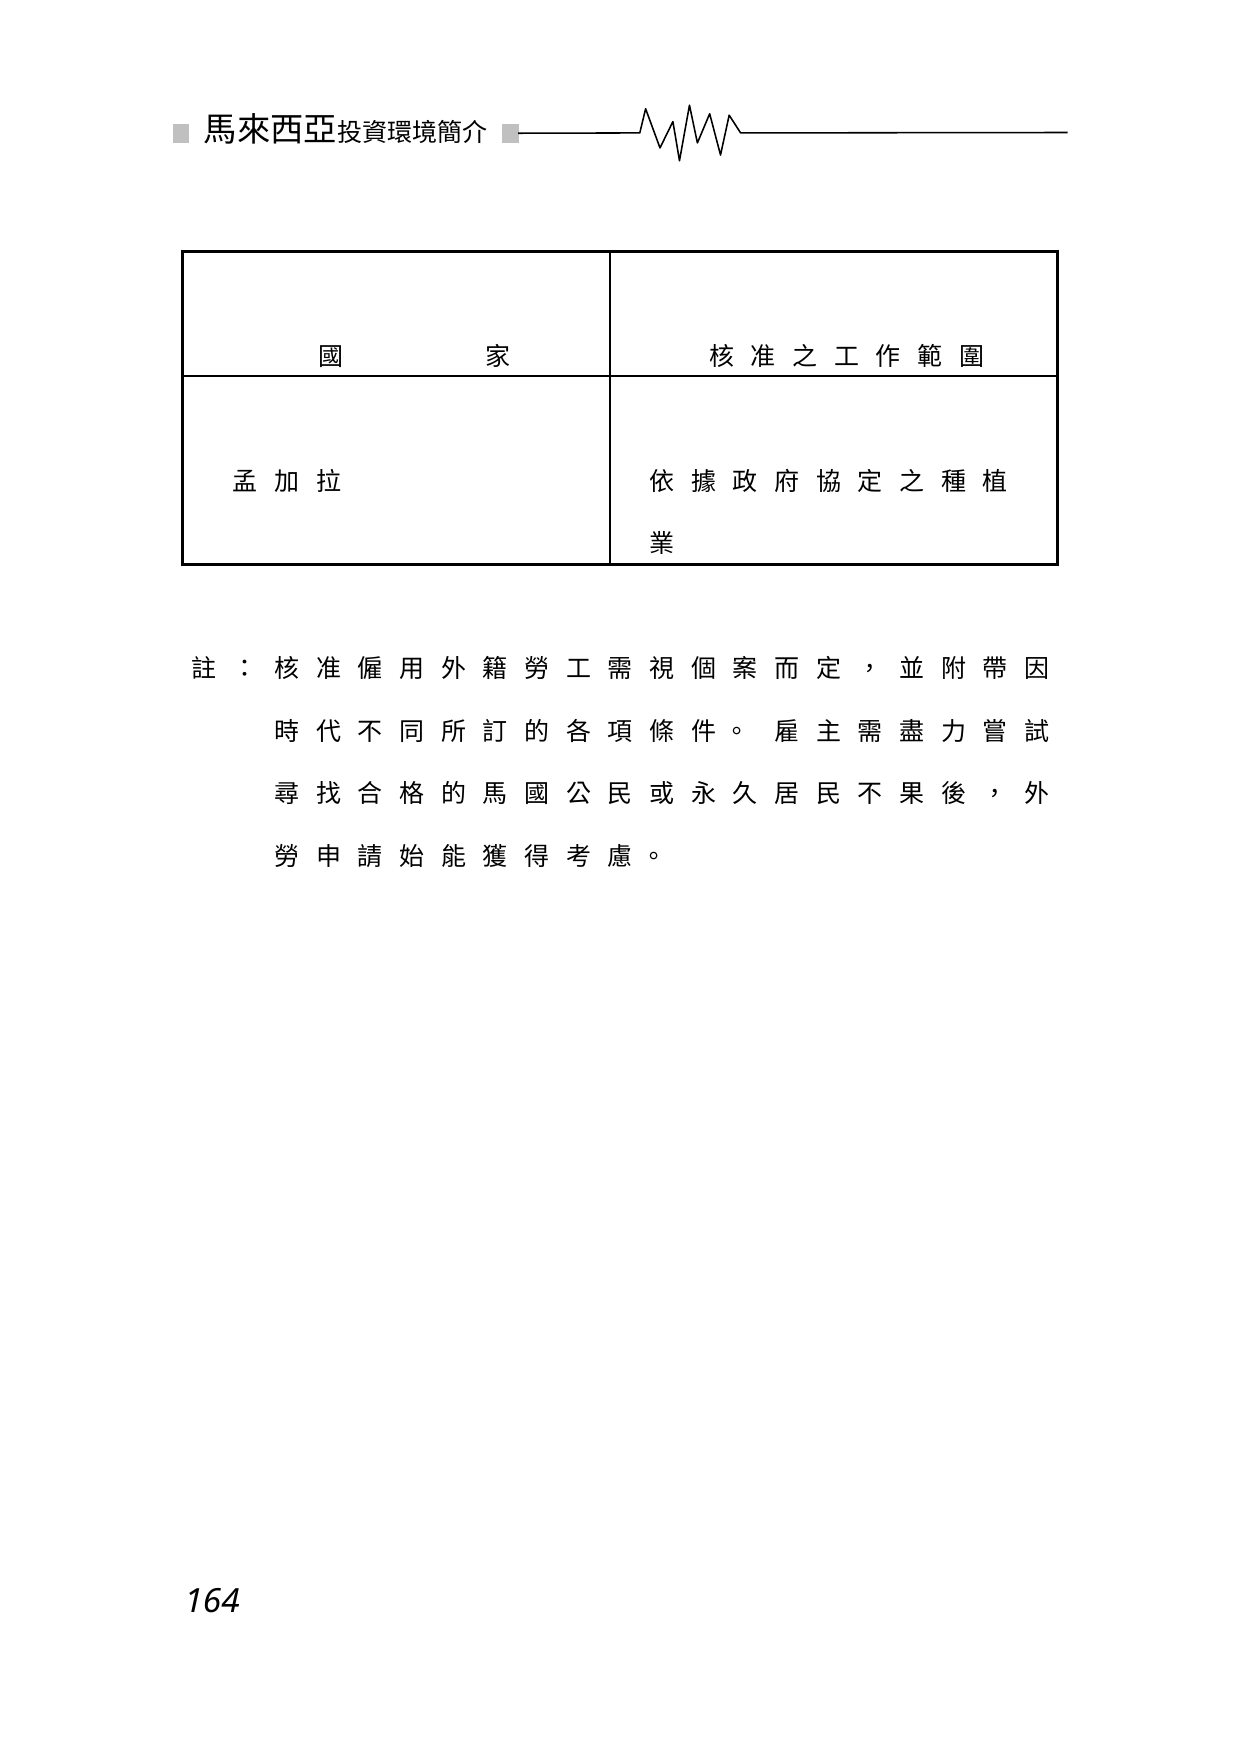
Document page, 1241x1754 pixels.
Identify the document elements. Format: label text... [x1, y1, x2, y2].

text 註：核准僱用外籍勞工需視個案而定，並附帶因時代不同所訂的各項條件。雇主需盡力嘗試尋找合格的馬國公民或永久居民不果後，外勞申請始能獲得考慮。 [183, 625, 1058, 875]
table_header 核准之工作範圍 [611, 253, 1056, 375]
table_header 國 家 [184, 253, 609, 375]
table_cell 孟加拉 [184, 377, 609, 563]
table_cell 依據政府協定之種植業 [611, 377, 1056, 563]
